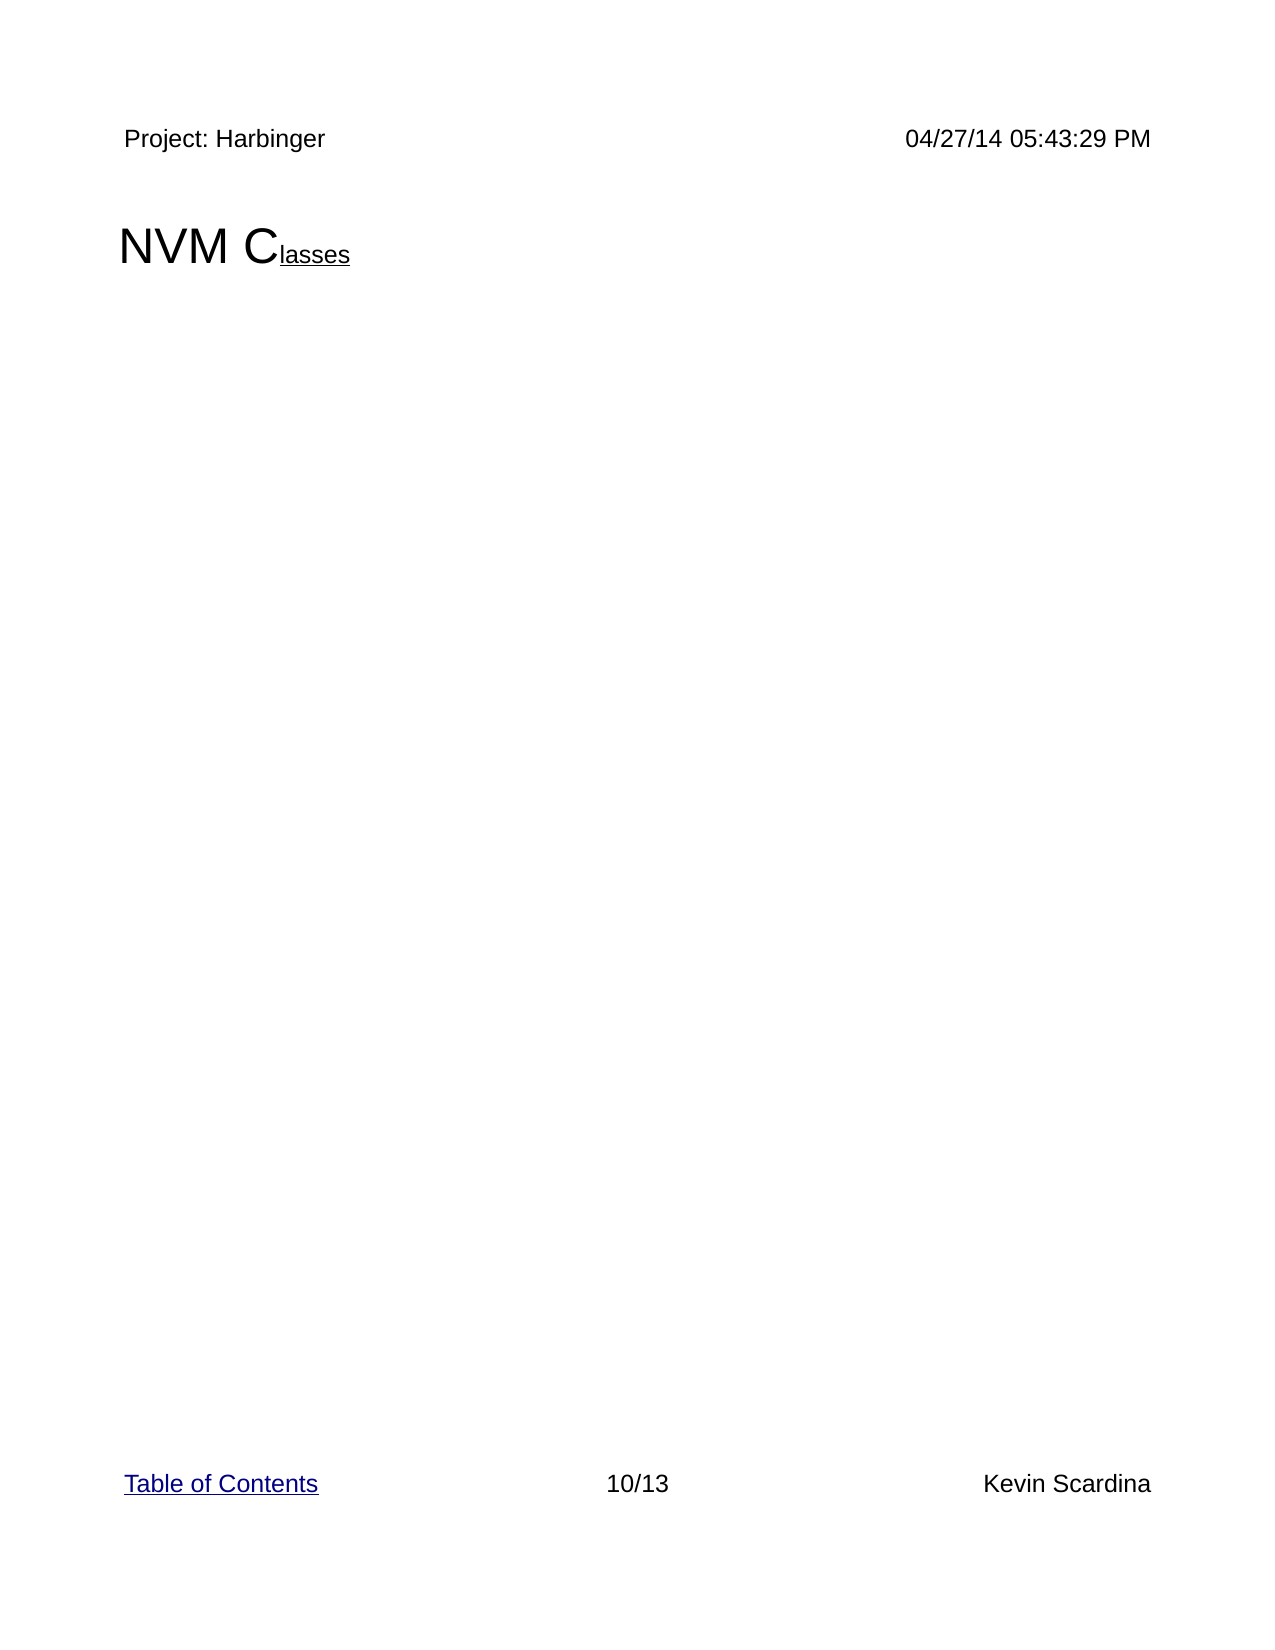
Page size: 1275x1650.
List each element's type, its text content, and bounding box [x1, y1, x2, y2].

text NVM Classes [118, 217, 1157, 274]
